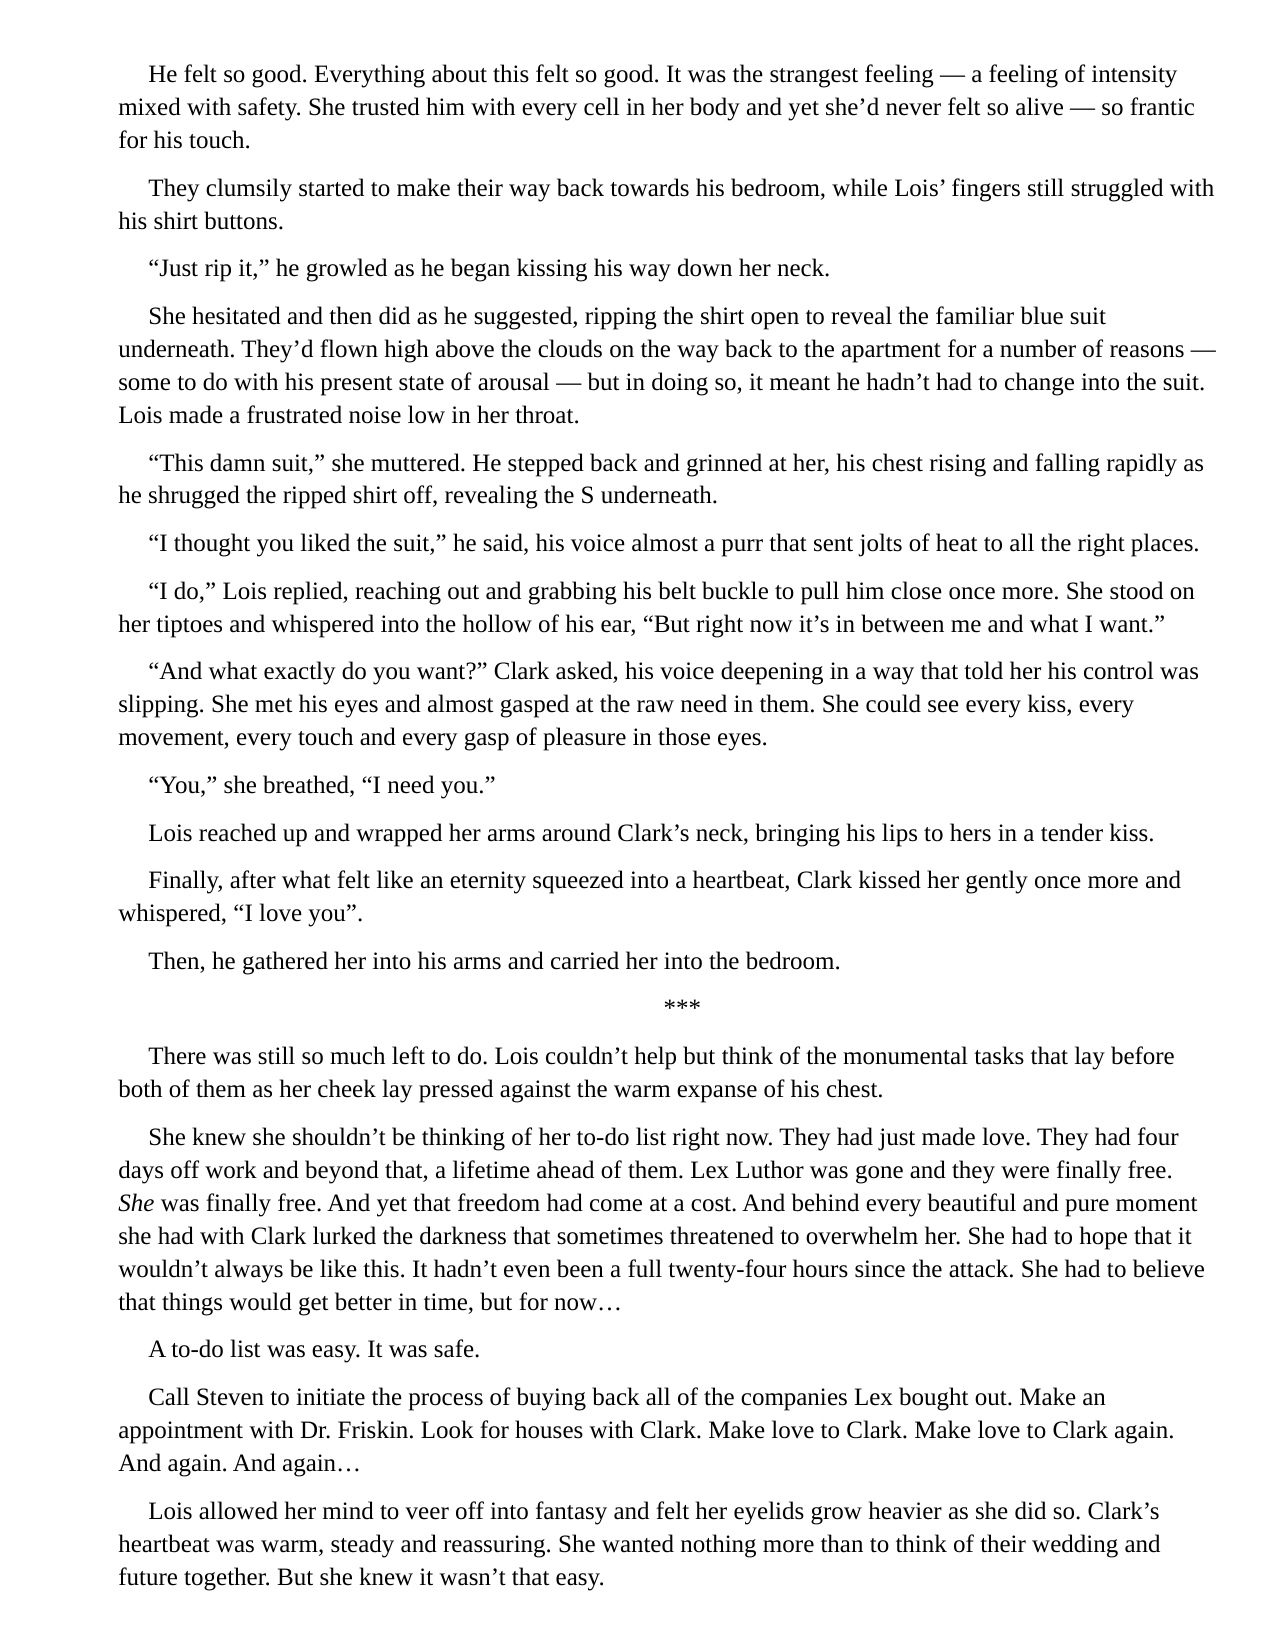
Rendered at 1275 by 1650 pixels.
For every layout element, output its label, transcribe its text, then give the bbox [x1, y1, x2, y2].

text “I do,” Lois replied, reaching out and grabbing his belt buckle to pull him close once more. She stood on her tiptoes and whispered into the hollow of his ear, “But right now it’s in between me and what I want.” [118, 576, 1216, 638]
text “You,” she breathed, “I need you.” [118, 770, 1216, 799]
text “I thought you liked the suit,” he said, his voice almost a purr that sent jolts of heat to all the right places. [118, 528, 1216, 557]
text Finally, after what felt like an eternity squeezed into a heartbeat, Clark kissed her gently once more and whispered, “I love you”. [118, 865, 1216, 927]
text She hesitated and then did as he suggested, ripping the shirt open to reveal the familiar blue suit underneath. They’d flown high above the clouds on the way back to the apartment for a number of reasons — some to do with his present state of arousal — but in doing so, it meant he hadn’t had to change into the suit. Lois made a frustrated noise low in her throat. [118, 301, 1216, 429]
text “This damn suit,” she muttered. He stepped back and grinned at her, his chest rising and falling rapidly as he shrugged the ripped shirt off, revealing the S underneath. [118, 448, 1216, 509]
text They clumsily started to make their way back towards his bedroom, while Lois’ fingers still struggled with his shirt buttons. [118, 173, 1216, 234]
text There was still so much left to do. Lois couldn’t help but think of the monumental tasks that lay before both of them as her cheek lay pressed against the warm expanse of his chest. [118, 1041, 1216, 1103]
text A to-do list was easy. It was safe. [118, 1334, 1216, 1363]
text Call Steven to initiate the process of buying back all of the companies Lex bought out. Make an appointment with Dr. Friskin. Look for houses with Clark. Make love to Clark. Make love to Clark again. And again. And again… [118, 1382, 1216, 1477]
text “Just rip it,” he growled as he began kissing his way down her neck. [118, 253, 1216, 282]
text “And what exactly do you want?” Clark asked, his voice deepening in a way that told her his control was slipping. She met his eyes and almost gasped at the raw need in them. She could see every kiss, every movement, every touch and every gasp of pleasure in those eyes. [118, 656, 1216, 751]
text He felt so good. Everything about this felt so good. It was the strangest feeling — a feeling of intensity mixed with safety. She trusted him with every cell in her body and yet she’d never felt so alive — so frantic for his touch. [118, 59, 1216, 154]
text *** [118, 993, 1216, 1022]
text She knew she shouldn’t be thinking of her to-do list right now. They had just made love. They had four days off work and beyond that, a lifetime ahead of them. Lex Luthor was gone and they were finally free. She was finally free. And yet that freedom had come at a cost. And behind every beautiful and pure moment she had with Clark lurked the darkness that sometimes threatened to overwhelm her. She had to hope that it wouldn’t always be like this. It hadn’t even been a full twenty-four hours since the attack. She had to believe that things would get better in time, but for now… [118, 1122, 1216, 1316]
text Lois reached up and wrapped her arms around Clark’s neck, bringing his lips to hers in a tender kiss. [118, 818, 1216, 846]
text Lois allowed her mind to veer off into fantasy and felt her eyelids grow heavier as she did so. Clark’s heartbeat was warm, steady and reassuring. She wanted nothing more than to think of their wedding and future together. But she knew it wasn’t that easy. [118, 1496, 1216, 1591]
text Then, he gathered her into his arms and carried her into the bedroom. [118, 946, 1216, 975]
